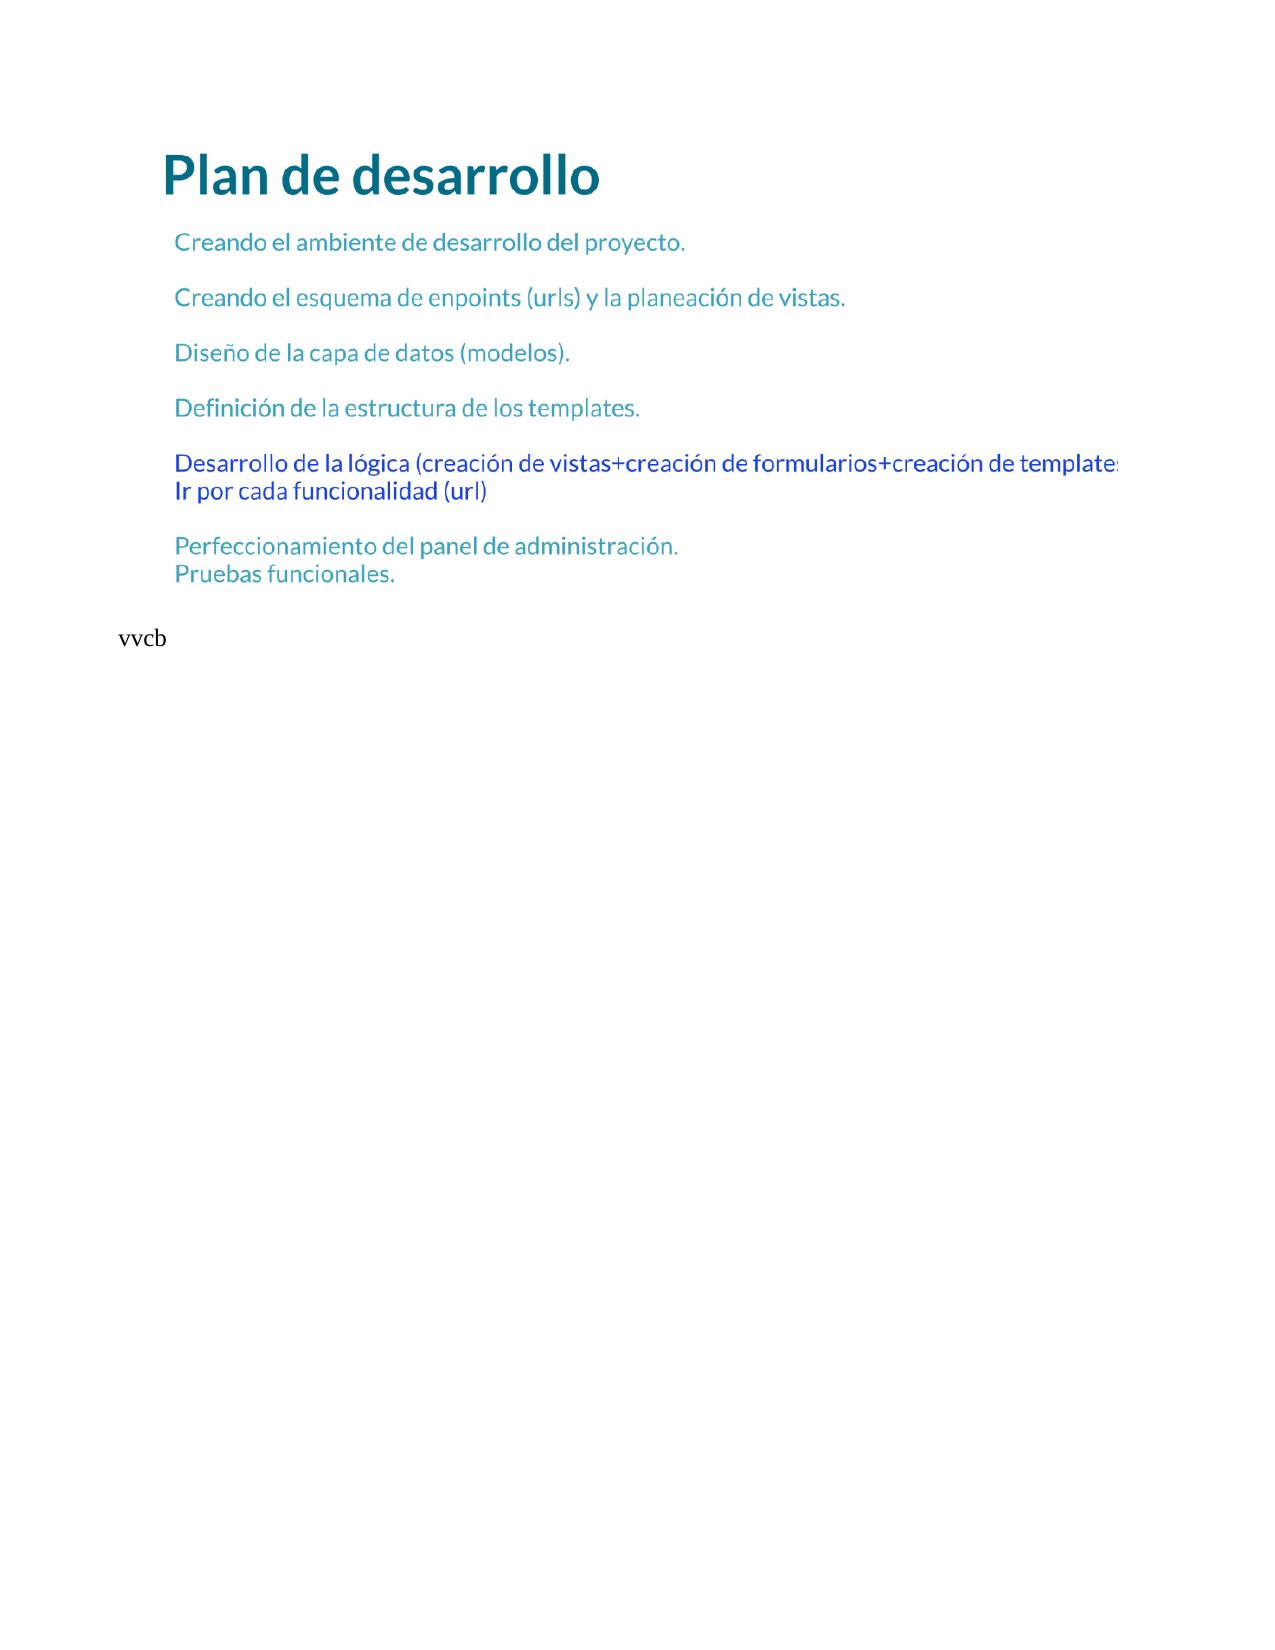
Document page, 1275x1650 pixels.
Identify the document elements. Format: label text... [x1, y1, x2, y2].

picture [118, 118, 1157, 624]
text vvcb [118, 624, 1157, 652]
